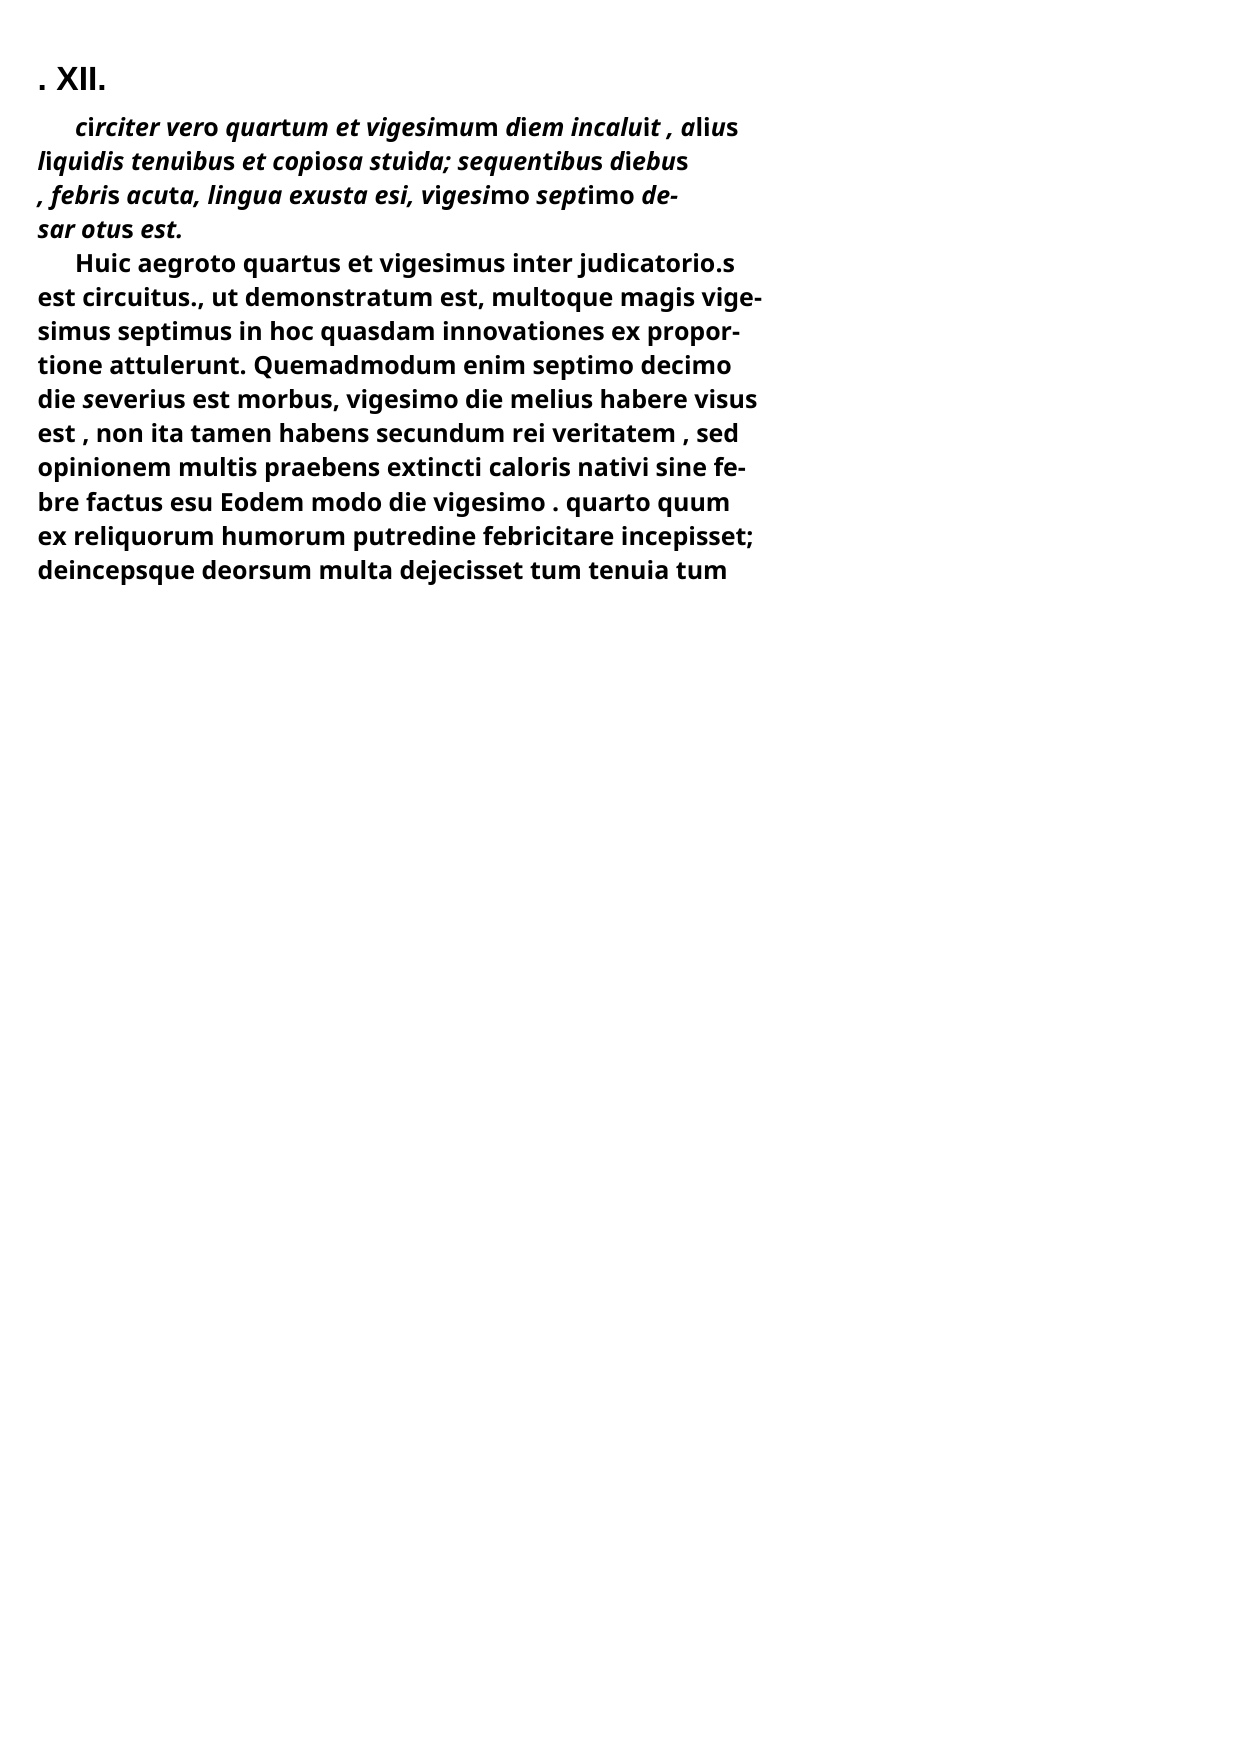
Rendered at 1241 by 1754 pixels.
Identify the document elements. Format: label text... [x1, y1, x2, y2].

text Huic aegroto quartus et vigesimus inter judicatorio.s est circuitus., ut demonstratum est, multoque magis vige- simus septimus in hoc quasdam innovationes ex propor- tione attulerunt. Quemadmodum enim septimo decimo die severius est morbus, vigesimo die melius habere visus est , non ita tamen habens secundum rei veritatem , sed opinionem multis praebens extincti caloris nativi sine fe- bre factus esu Eodem modo die vigesimo . quarto quum ex reliquorum humorum putredine febricitare incepisset; deincepsque deorsum multa dejecisset tum tenuia tum [37, 246, 1203, 586]
subtitle . XII. [37, 58, 1203, 97]
text circiter vero quartum et vigesimum diem incaluit , alius liquidis tenuibus et copiosa stuida; sequentibus diebus , febris acuta, lingua exusta esi, vigesimo septimo de- sar otus est. [37, 109, 1203, 246]
